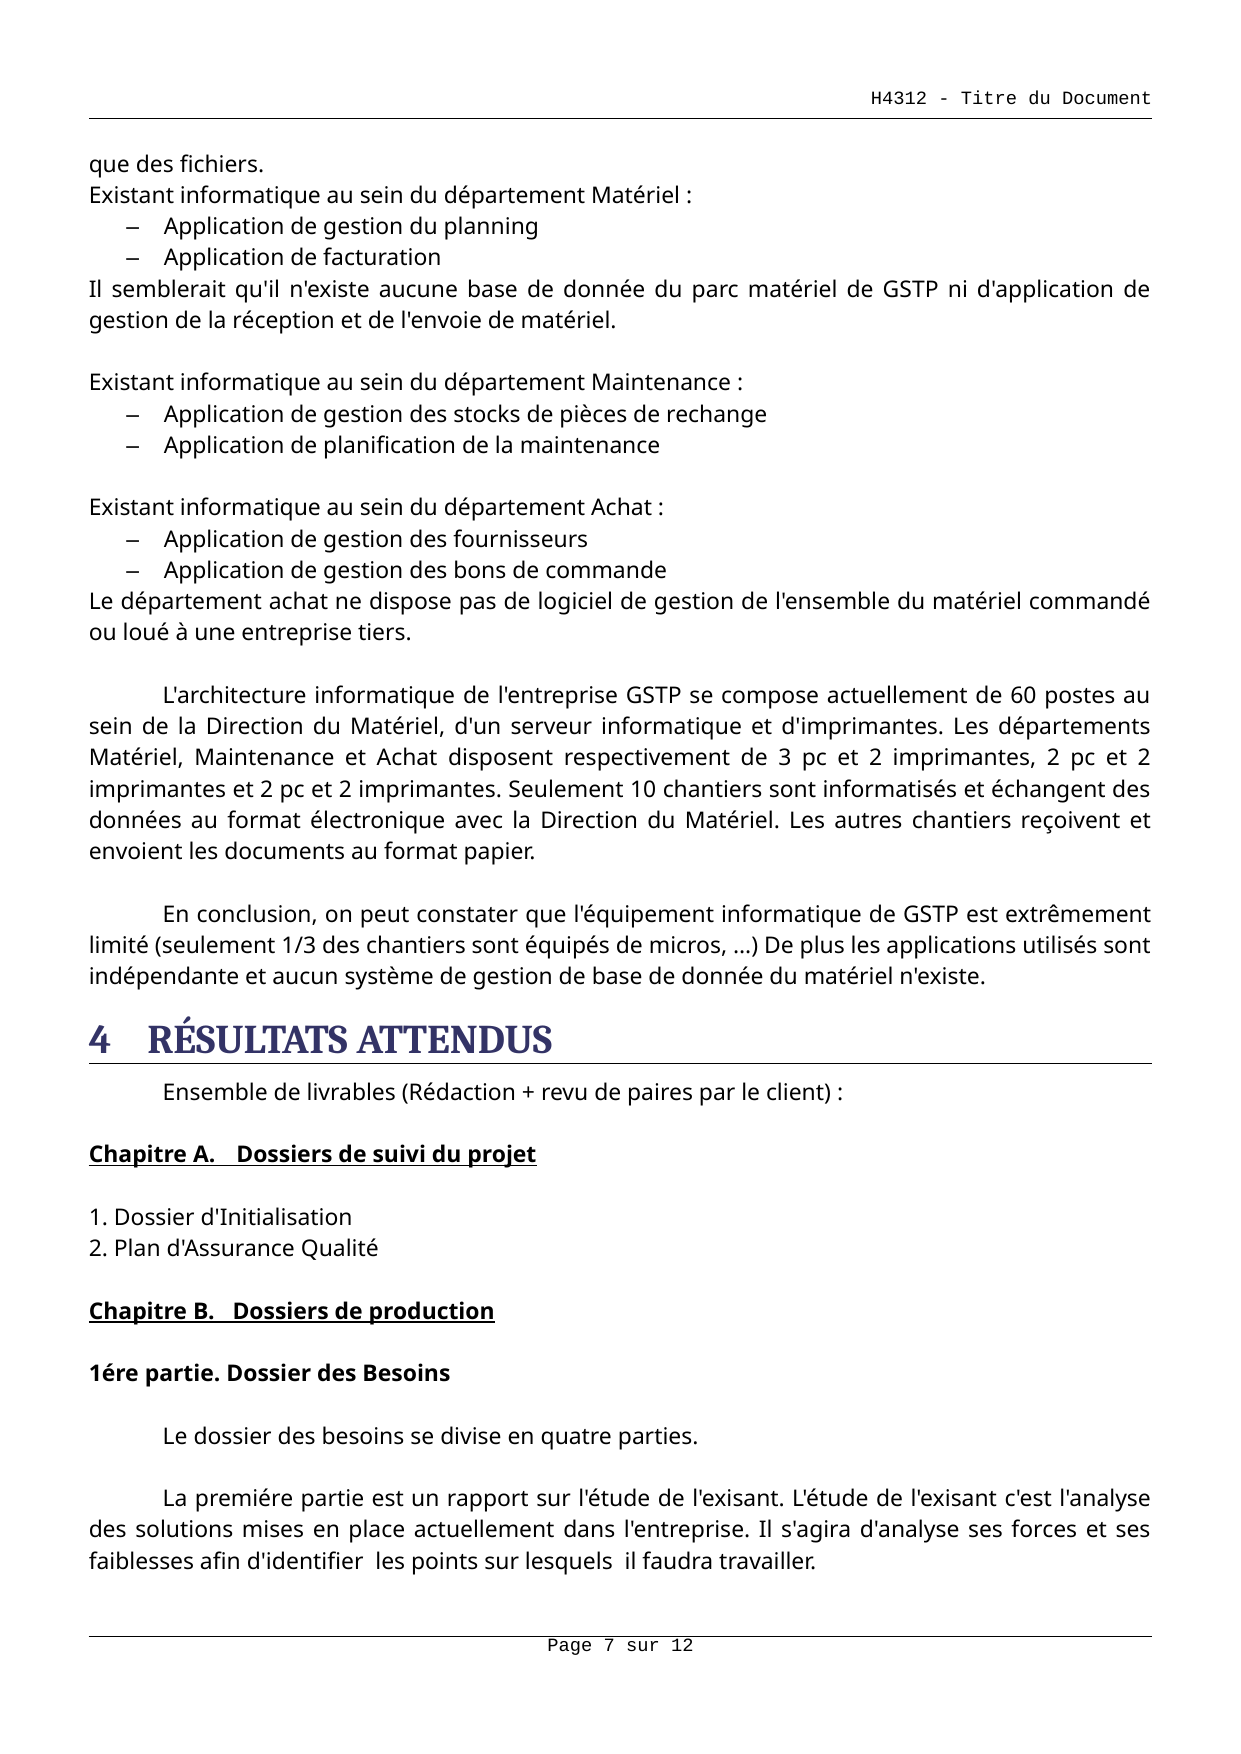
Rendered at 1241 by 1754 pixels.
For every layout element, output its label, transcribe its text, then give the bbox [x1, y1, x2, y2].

text Le dossier des besoins se divise en quatre parties. [88, 1419, 1152, 1451]
list Application de gestion du planning [126, 210, 1152, 241]
text Existant informatique au sein du département Matériel : [88, 179, 1152, 210]
text Ensemble de livrables (Rédaction + revu de paires par le client) : [88, 1076, 1152, 1107]
list Application de planification de la maintenance [126, 429, 1152, 460]
text En conclusion, on peut constater que l'équipement informatique de GSTP est extrêmement limité (seulement 1/3 des chantiers sont équipés de micros, …) De plus les applications utilisés sont indépendante et aucun système de gestion de base de donnée du matériel n'existe. [88, 897, 1152, 991]
subtitle Résultats attendus [88, 1016, 1152, 1063]
text Il semblerait qu'il n'existe aucune base de donnée du parc matériel de GSTP ni d'application de gestion de la réception et de l'envoie de matériel. [88, 272, 1152, 335]
text Chapitre A. Dossiers de suivi du projet [88, 1138, 1152, 1169]
text Le département achat ne dispose pas de logiciel de gestion de l'ensemble du matériel commandé ou loué à une entreprise tiers. [88, 585, 1152, 647]
list Application de facturation [126, 241, 1152, 272]
text Existant informatique au sein du département Maintenance : [88, 366, 1152, 397]
text L'architecture informatique de l'entreprise GSTP se compose actuellement de 60 postes au sein de la Direction du Matériel, d'un serveur informatique et d'imprimantes. Les départements Matériel, Maintenance et Achat disposent respectivement de 3 pc et 2 imprimantes, 2 pc et 2 imprimantes et 2 pc et 2 imprimantes. Seulement 10 chantiers sont informatisés et échangent des données au format électronique avec la Direction du Matériel. Les autres chantiers reçoivent et envoient les documents au format papier. [88, 679, 1152, 866]
text Existant informatique au sein du département Achat : [88, 491, 1152, 522]
list Application de gestion des fournisseurs [126, 522, 1152, 554]
text La premiére partie est un rapport sur l'étude de l'exisant. L'étude de l'exisant c'est l'analyse des solutions mises en place actuellement dans l'entreprise. Il s'agira d'analyse ses forces et ses faiblesses afin d'identifier les points sur lesquels il faudra travailler. [88, 1482, 1152, 1576]
text que des fichiers. [88, 147, 1152, 179]
list Application de gestion des stocks de pièces de rechange [126, 397, 1152, 429]
text 1. Dossier d'Initialisation [88, 1201, 1152, 1232]
text 2. Plan d'Assurance Qualité [88, 1232, 1152, 1263]
text Chapitre B. Dossiers de production [88, 1294, 1152, 1326]
text 1ére partie. Dossier des Besoins [88, 1357, 1152, 1388]
list Application de gestion des bons de commande [126, 554, 1152, 585]
